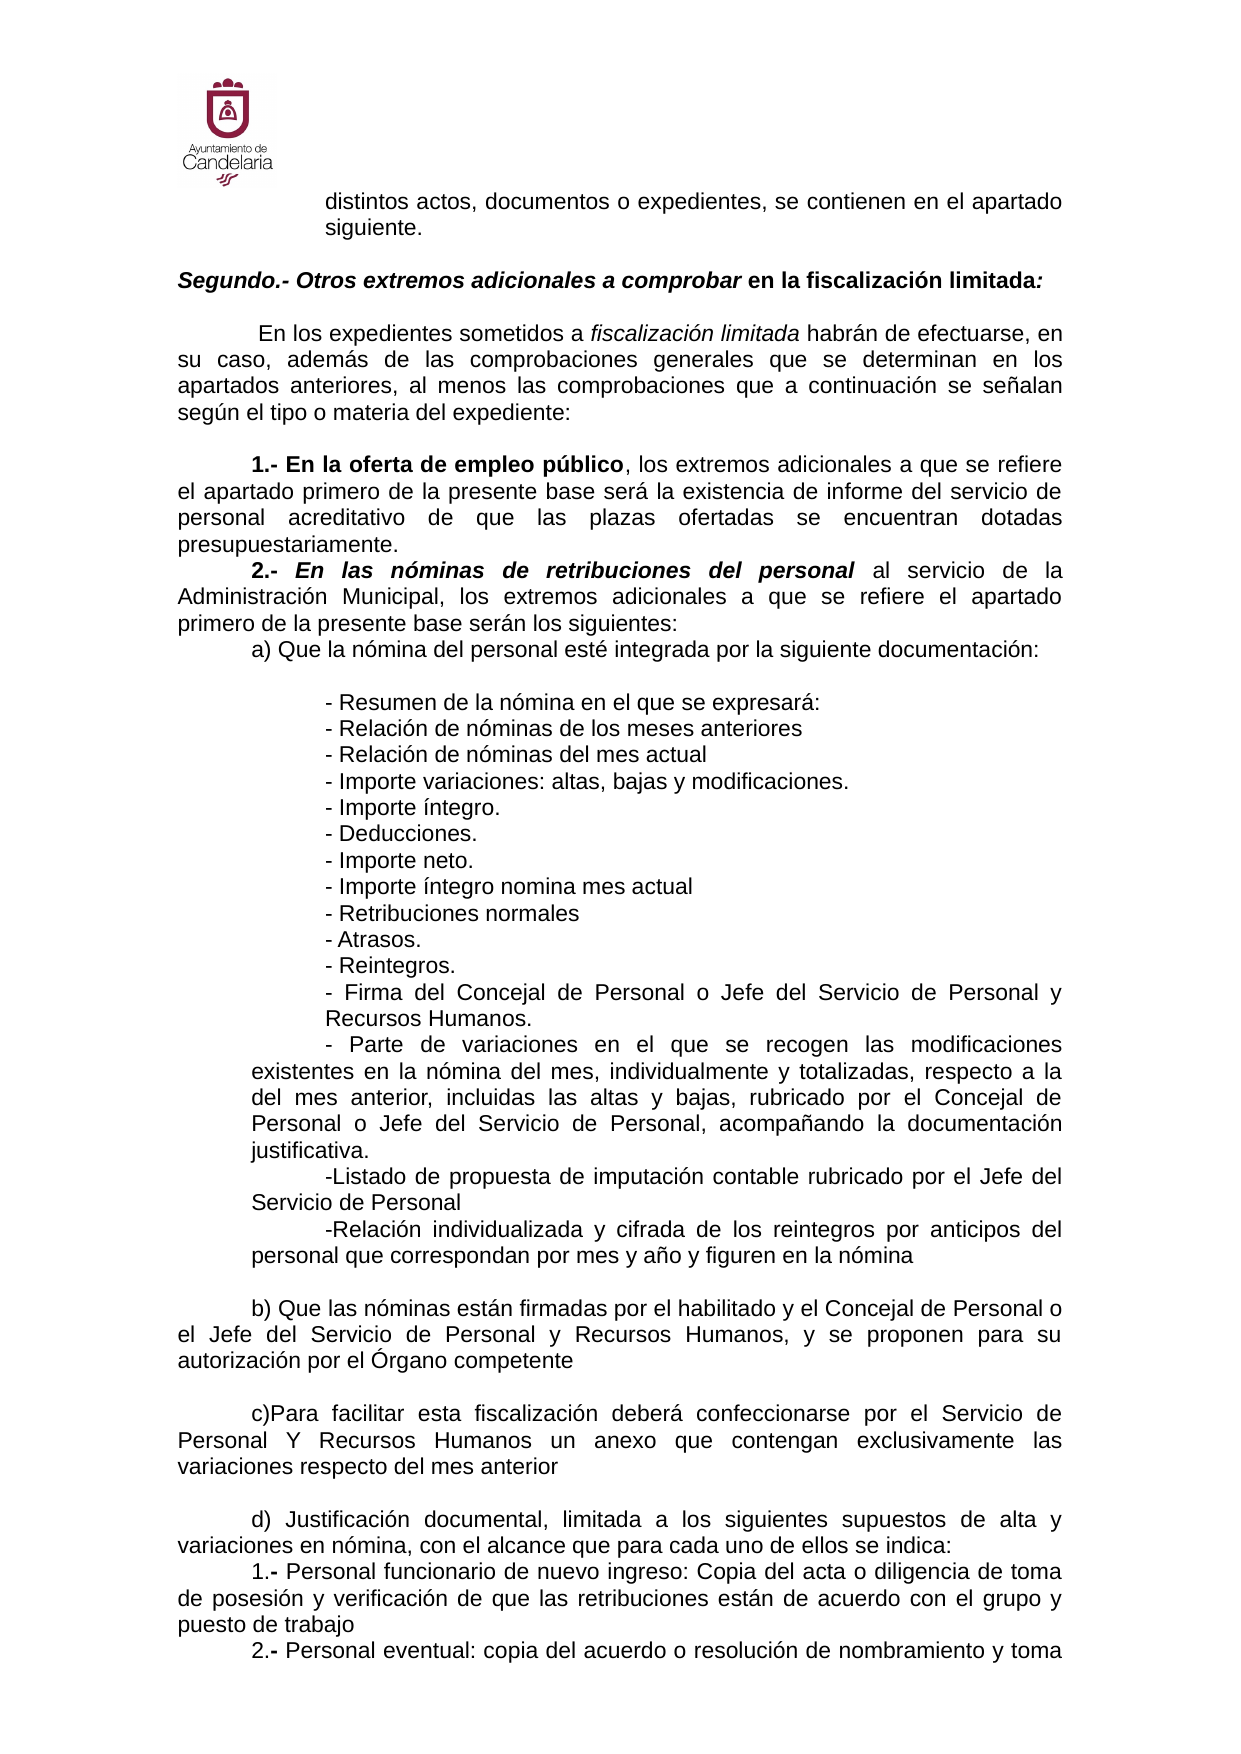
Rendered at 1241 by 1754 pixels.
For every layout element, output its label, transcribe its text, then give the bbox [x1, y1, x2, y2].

text Segundo.- Otros extremos adicionales a comprobar en la fiscalización limitada: [177, 267, 1063, 293]
text a) Que la nómina del personal esté integrada por la siguiente documentación: [177, 636, 1063, 662]
text 1.- Personal funcionario de nuevo ingreso: Copia del acta o diligencia de toma de posesión y verificación de que las retribuciones están de acuerdo con el grupo y puesto de trabajo [177, 1558, 1063, 1637]
text - Resumen de la nómina en el que se expresará: [251, 689, 1063, 715]
text - Importe variaciones: altas, bajas y modificaciones. [251, 768, 1063, 794]
text b) Que las nóminas están firmadas por el habilitado y el Concejal de Personal o el Jefe del Servicio de Personal y Recursos Humanos, y se proponen para su autorización por el Órgano competente [177, 1295, 1063, 1374]
text c)Para facilitar esta fiscalización deberá confeccionarse por el Servicio de Personal Y Recursos Humanos un anexo que contengan exclusivamente las variaciones respecto del mes anterior [177, 1400, 1063, 1479]
text - Retribuciones normales [251, 899, 1063, 926]
text 2.- Personal eventual: copia del acuerdo o resolución de nombramiento y toma [177, 1637, 1063, 1664]
text distintos actos, documentos o expedientes, se contienen en el apartado siguiente. [325, 188, 1063, 241]
text d) Justificación documental, limitada a los siguientes supuestos de alta y variaciones en nómina, con el alcance que para cada uno de ellos se indica: [177, 1506, 1063, 1558]
text - Importe íntegro. [251, 794, 1063, 820]
text - Parte de variaciones en el que se recogen las modificaciones existentes en la nómina del mes, individualmente y totalizadas, respecto a la del mes anterior, incluidas las altas y bajas, rubricado por el Concejal de Personal o Jefe del Servicio de Personal, acompañando la documentación justificativa. [251, 1031, 1063, 1163]
text -Relación individualizada y cifrada de los reintegros por anticipos del personal que correspondan por mes y año y figuren en la nómina [251, 1216, 1063, 1268]
text 2.- En las nóminas de retribuciones del personal al servicio de la Administración Municipal, los extremos adicionales a que se refiere el apartado primero de la presente base serán los siguientes: [177, 557, 1063, 636]
text - Firma del Concejal de Personal o Jefe del Servicio de Personal y Recursos Humanos. [325, 978, 1063, 1031]
text - Importe neto. [251, 847, 1063, 873]
text - Atrasos. [251, 926, 1063, 952]
text En los expedientes sometidos a fiscalización limitada habrán de efectuarse, en su caso, además de las comprobaciones generales que se determinan en los apartados anteriores, al menos las comprobaciones que a continuación se señalan según el tipo o materia del expediente: [177, 320, 1063, 425]
text - Reintegros. [251, 952, 1063, 978]
text - Deducciones. [251, 820, 1063, 847]
text - Importe íntegro nomina mes actual [251, 873, 1063, 899]
text 1.- En la oferta de empleo público, los extremos adicionales a que se refiere el apartado primero de la presente base será la existencia de informe del servicio de personal acreditativo de que las plazas ofertadas se encuentran dotadas presupuestariamente. [177, 451, 1063, 557]
text - Relación de nóminas del mes actual [251, 741, 1063, 768]
text - Relación de nóminas de los meses anteriores [251, 715, 1063, 741]
text -Listado de propuesta de imputación contable rubricado por el Jefe del Servicio de Personal [251, 1163, 1063, 1216]
